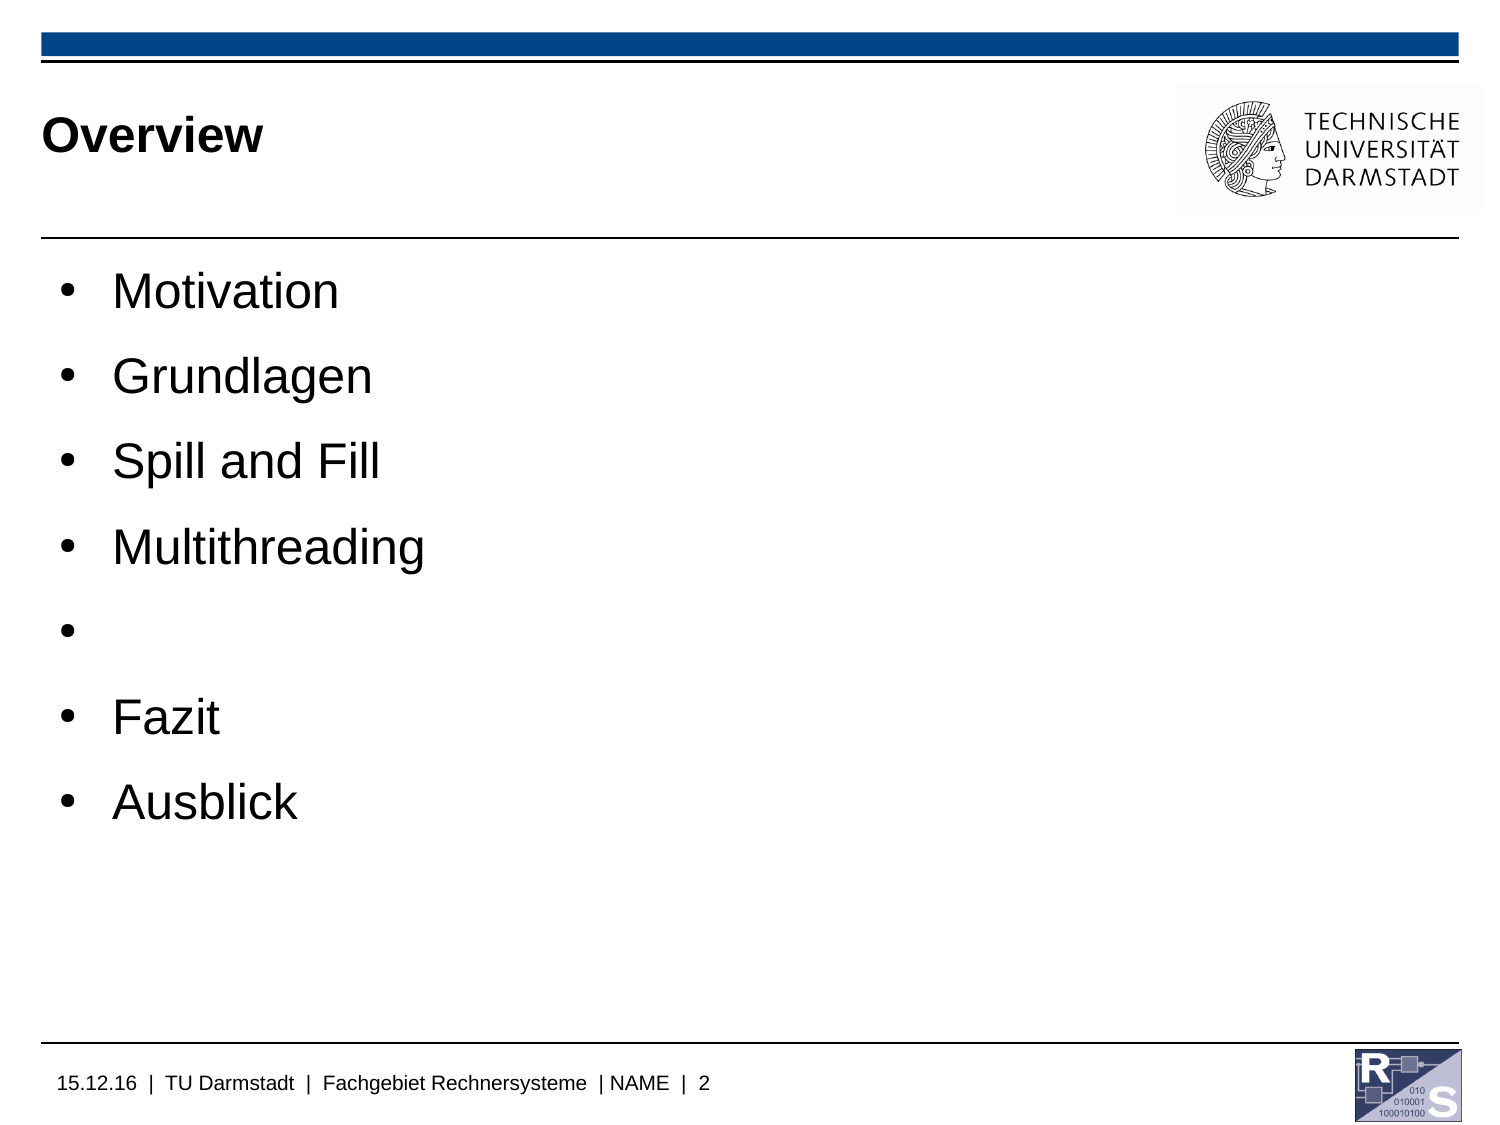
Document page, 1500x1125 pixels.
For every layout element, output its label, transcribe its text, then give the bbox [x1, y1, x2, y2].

title Overview [41, 60, 1131, 211]
picture [1355, 1049, 1462, 1122]
list Motivation Grundlagen Spill and Fill Multithreading Fazit Ausblick [41, 263, 1455, 1032]
